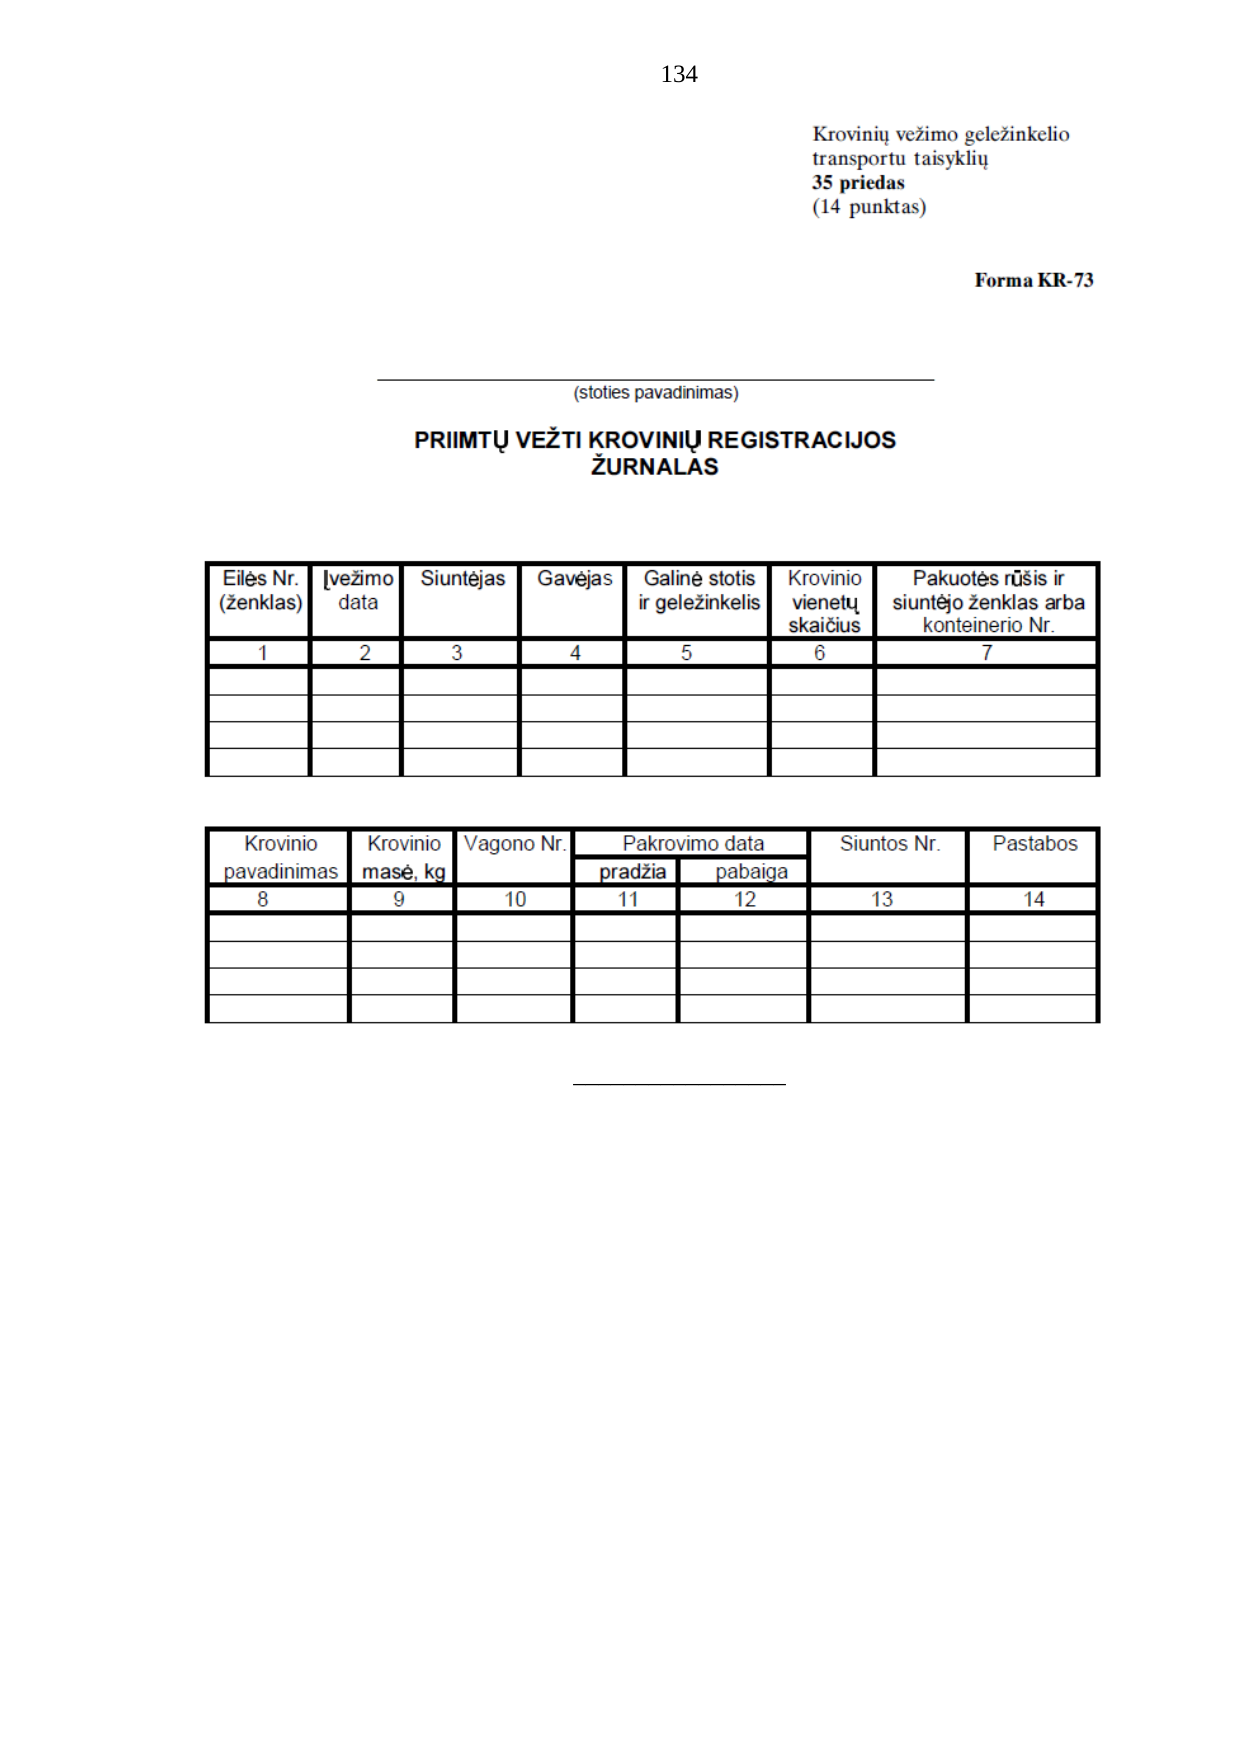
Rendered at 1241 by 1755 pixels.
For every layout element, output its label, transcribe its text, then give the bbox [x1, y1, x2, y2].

text _________________ [177, 1059, 1181, 1087]
